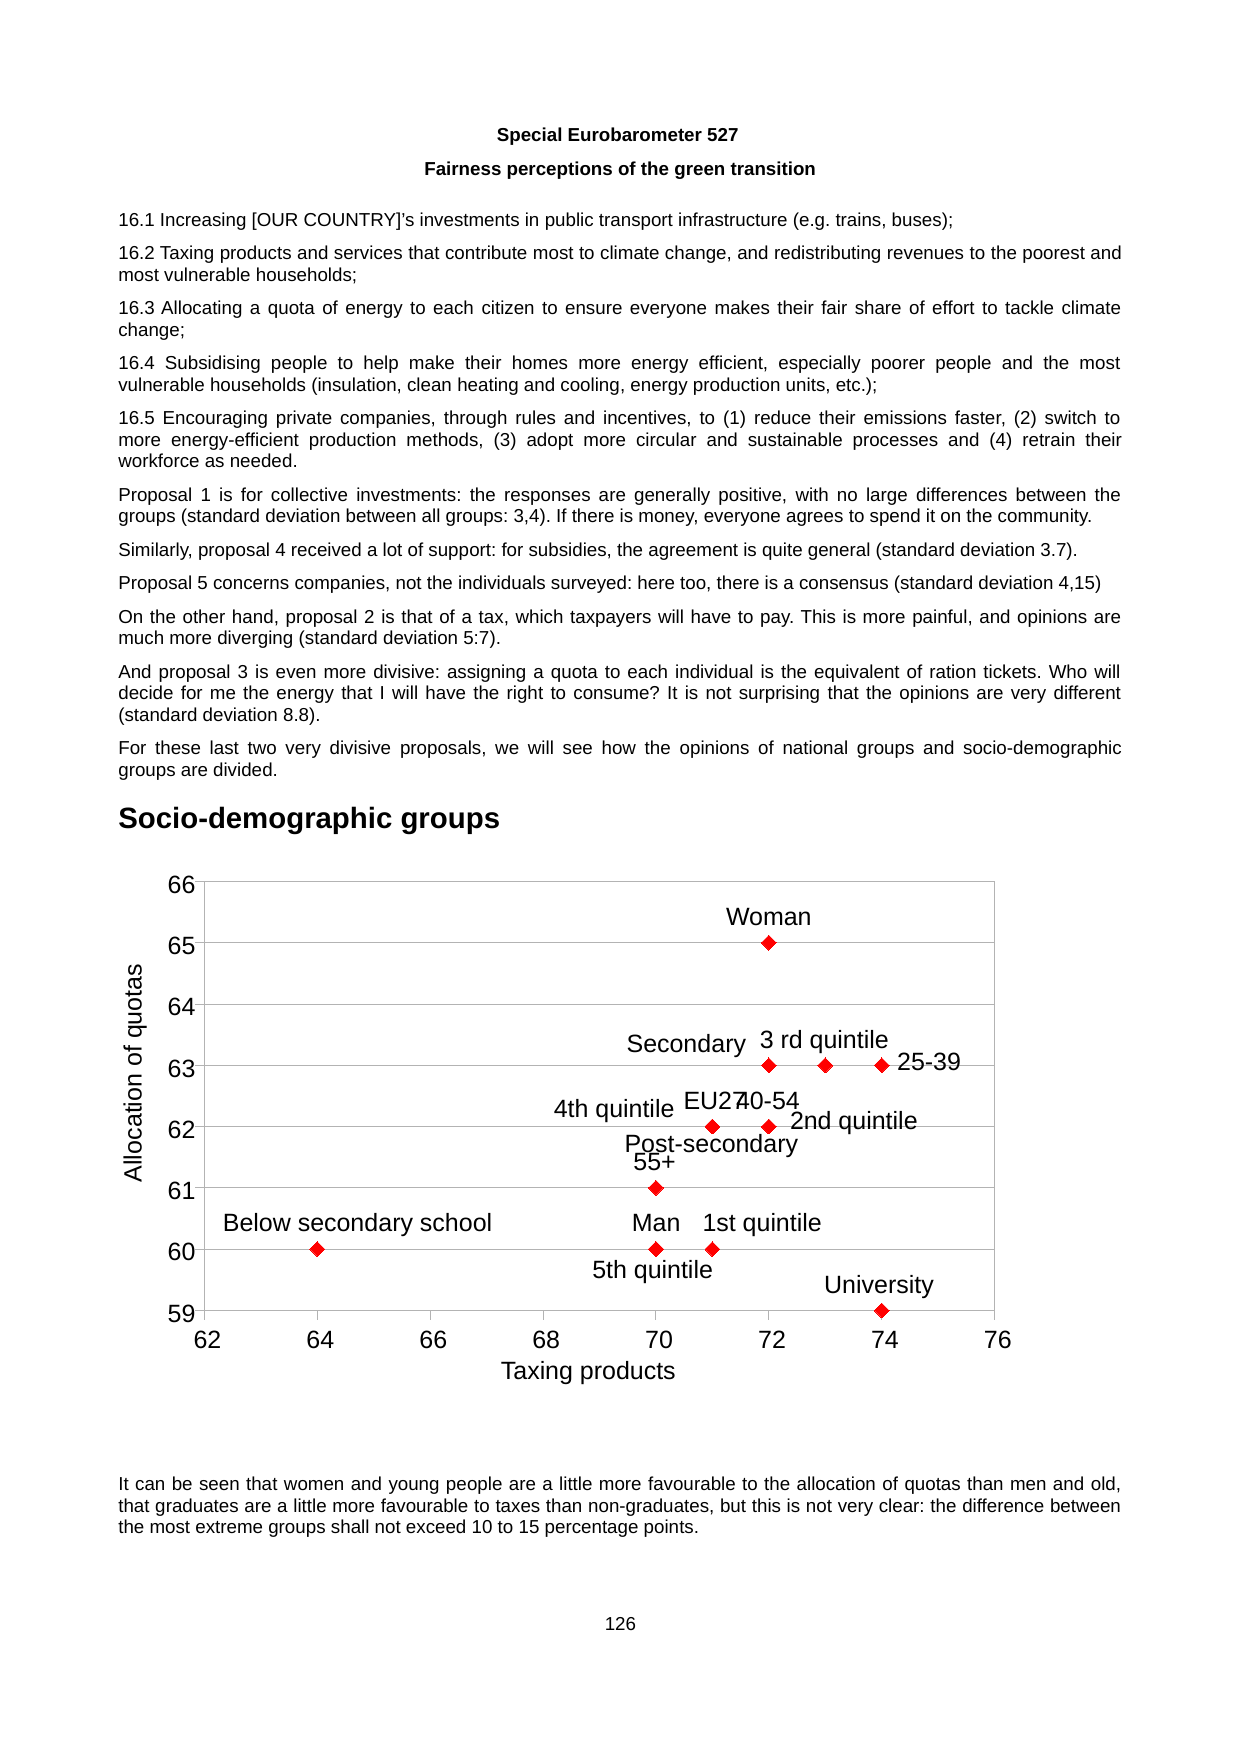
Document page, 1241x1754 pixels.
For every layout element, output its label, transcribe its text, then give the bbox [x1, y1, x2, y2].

text Proposal 1 is for collective investments: the responses are generally positive, with no large differences between the groups (standard deviation between all groups: 3,4). If there is money, everyone agrees to spend it on the community. [118, 483, 1122, 527]
text 16.2 Taxing products and services that contribute most to climate change, and redistributing revenues to the poorest and most vulnerable households; [118, 242, 1122, 285]
text 16.5 Encouraging private companies, through rules and incentives, to (1) reduce their emissions faster, (2) switch to more energy-efficient production methods, (3) adopt more circular and sustainable processes and (4) retrain their workforce as needed. [118, 407, 1122, 472]
text 16.3 Allocating a quota of energy to each citizen to ensure everyone makes their fair share of effort to tackle climate change; [118, 297, 1122, 340]
text 16.1 Increasing [OUR COUNTRY]’s investments in public transport infrastructure (e.g. trains, buses); [118, 208, 1122, 230]
text It can be seen that women and young people are a little more favourable to the allocation of quotas than men and old, that graduates are a little more favourable to taxes than non-graduates, but this is not very clear: the difference between the most extreme groups shall not exceed 10 to 15 percentage points. [118, 1473, 1122, 1537]
text On the other hand, proposal 2 is that of a tax, which taxpayers will have to pay. This is more painful, and opinions are much more diverging (standard deviation 5:7). [118, 605, 1122, 648]
text 16.4 Subsidising people to help make their homes more energy efficient, especially poorer people and the most vulnerable households (insulation, clean heating and cooling, energy production units, etc.); [118, 352, 1122, 395]
subtitle Socio-demographic groups [118, 801, 1122, 834]
text For these last two very divisive proposals, we will see how the opinions of national groups and socio-demographic groups are divided. [118, 737, 1122, 780]
text Similarly, proposal 4 received a lot of support: for subsidies, the agreement is quite general (standard deviation 3.7). [118, 538, 1122, 560]
text And proposal 3 is even more divisive: assigning a quota to each individual is the equivalent of ration tickets. Who will decide for me the energy that I will have the right to consume? It is not surprising that the opinions are very different (standard deviation 8.8). [118, 660, 1122, 725]
text Proposal 5 concerns companies, not the individuals surveyed: here too, there is a consensus (standard deviation 4,15) [118, 572, 1122, 593]
